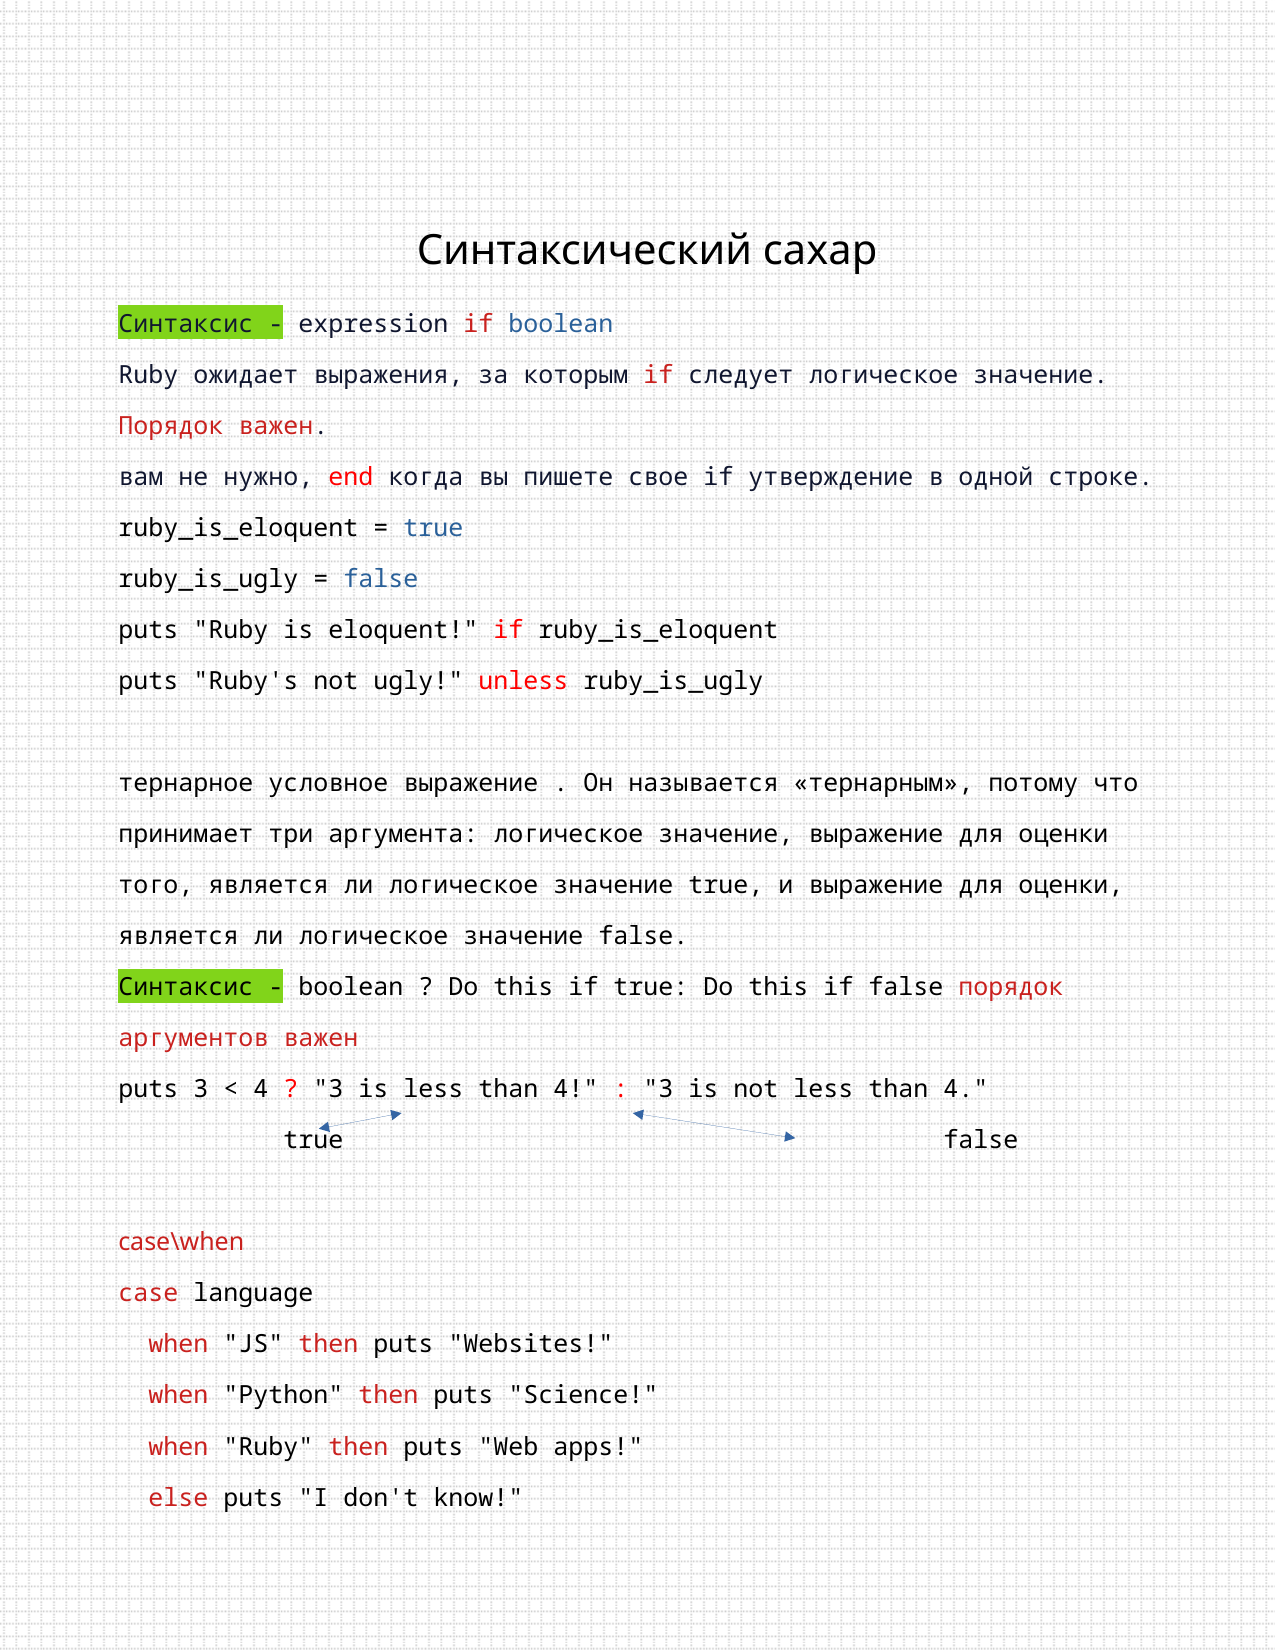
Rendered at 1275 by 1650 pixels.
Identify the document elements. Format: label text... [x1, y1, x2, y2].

text else puts "I don't know!" [118, 1479, 1176, 1513]
text вам не нужно, end когда вы пишете свое if утверждение в одной строке. [118, 458, 1176, 492]
text puts 3 < 4 ? "3 is less than 4!" : "3 is not less than 4." [118, 1071, 1176, 1105]
text Ruby ожидает выражения, за которым if следует логическое значение. Порядок важен. [118, 356, 1176, 441]
text тернарное условное выражение . Он называется «тернарным», потому что принимает три аргумента: логическое значение, выражение для оценки того, является ли логическое значение true, и выражение для оценки, является ли логическое значение false. [118, 765, 1176, 952]
text when "JS" then puts "Websites!" [118, 1326, 1176, 1360]
text puts "Ruby is eloquent!" if ruby_is_eloquent [118, 612, 1176, 646]
text when "Ruby" then puts "Web apps!" [118, 1428, 1176, 1462]
text ruby_is_ugly = false [118, 561, 1176, 594]
text when "Python" then puts "Science!" [118, 1377, 1176, 1411]
text Синтаксис - boolean ? Do this if true: Do this if false порядок аргументов важен [118, 969, 1176, 1054]
picture [0, 0, 1275, 1650]
text true false [118, 1122, 1176, 1156]
text Синтаксический сахар [118, 220, 1176, 277]
text case language [118, 1275, 1176, 1309]
text puts "Ruby's not ugly!" unless ruby_is_ugly [118, 663, 1176, 697]
text Синтаксис - expression if boolean [118, 305, 1176, 339]
text ruby_is_eloquent = true [118, 509, 1176, 543]
text case\when [118, 1224, 1176, 1258]
